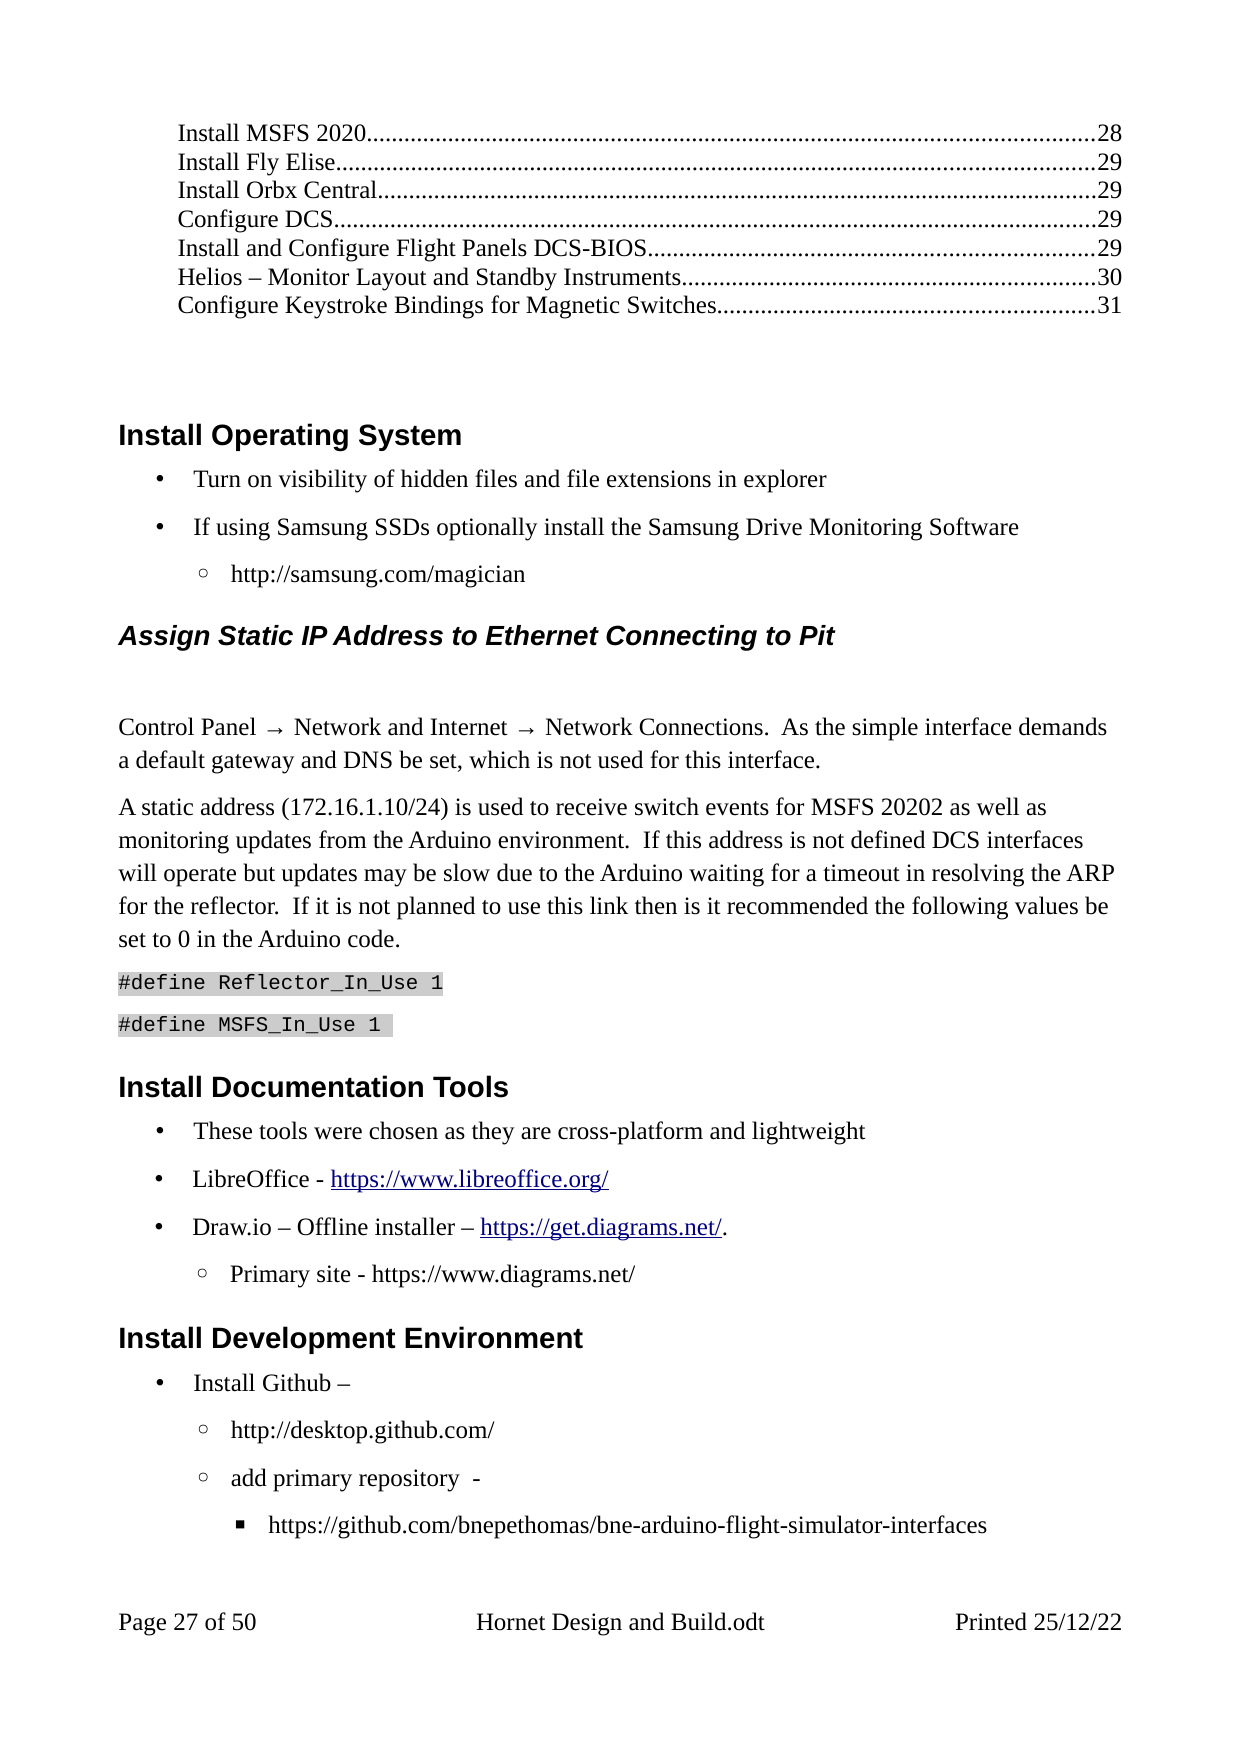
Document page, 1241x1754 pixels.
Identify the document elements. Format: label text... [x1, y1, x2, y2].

text Control Panel → Network and Internet → Network Connections. As the simple interface demands a default gateway and DNS be set, which is not used for this interface. [118, 712, 1122, 773]
subtitle Install Operating System [118, 418, 1122, 452]
subtitle Assign Static IP Address to Ethernet Connecting to Pit [118, 620, 1122, 652]
text #define Reflector_In_Use 1 [118, 972, 1122, 996]
subtitle Install Development Environment [118, 1321, 1122, 1355]
text #define MSFS_In_Use 1 [118, 1014, 1122, 1037]
list LibreOffice - https://www.libreoffice.org/ [154, 1164, 1122, 1193]
text Configure DCS 29 [177, 204, 1122, 233]
list add primary repository - [193, 1463, 1122, 1492]
list http://desktop.github.com/ [193, 1415, 1122, 1444]
list These tools were chosen as they are cross-platform and lightweight [156, 1116, 1122, 1145]
list Turn on visibility of hidden files and file extensions in explorer [156, 464, 1122, 493]
list https://github.com/bnepethomas/bne-arduino-flight-simulator-interfaces [231, 1510, 1122, 1539]
list If using Samsung SSDs optionally install the Samsung Drive Monitoring Software [156, 512, 1122, 541]
text Install and Configure Flight Panels DCS-BIOS 29 [177, 233, 1122, 262]
list Primary site - https://www.diagrams.net/ [192, 1259, 1122, 1288]
text Install MSFS 2020 28 [177, 118, 1122, 147]
text Configure Keystroke Bindings for Magnetic Switches 31 [177, 291, 1122, 319]
text A static address (172.16.1.10/24) is used to receive switch events for MSFS 20202 as well as monitoring updates from the Arduino environment. If this address is not defined DCS interfaces will operate but updates may be slow due to the Arduino waiting for a timeout in resolving the ARP for the reflector. If it is not planned to use this link then is it recommended the following values be set to 0 in the Arduino code. [118, 792, 1122, 953]
list Draw.io – Offline installer – https://get.diagrams.net/. [154, 1212, 1122, 1240]
list http://samsung.com/magician [193, 559, 1122, 588]
text Install Orbx Central 29 [177, 176, 1122, 204]
subtitle Install Documentation Tools [118, 1070, 1122, 1104]
text Install Fly Elise 29 [177, 147, 1122, 176]
text Helios – Monitor Layout and Standby Instruments 30 [177, 262, 1122, 291]
list Install Github – [156, 1368, 1122, 1396]
